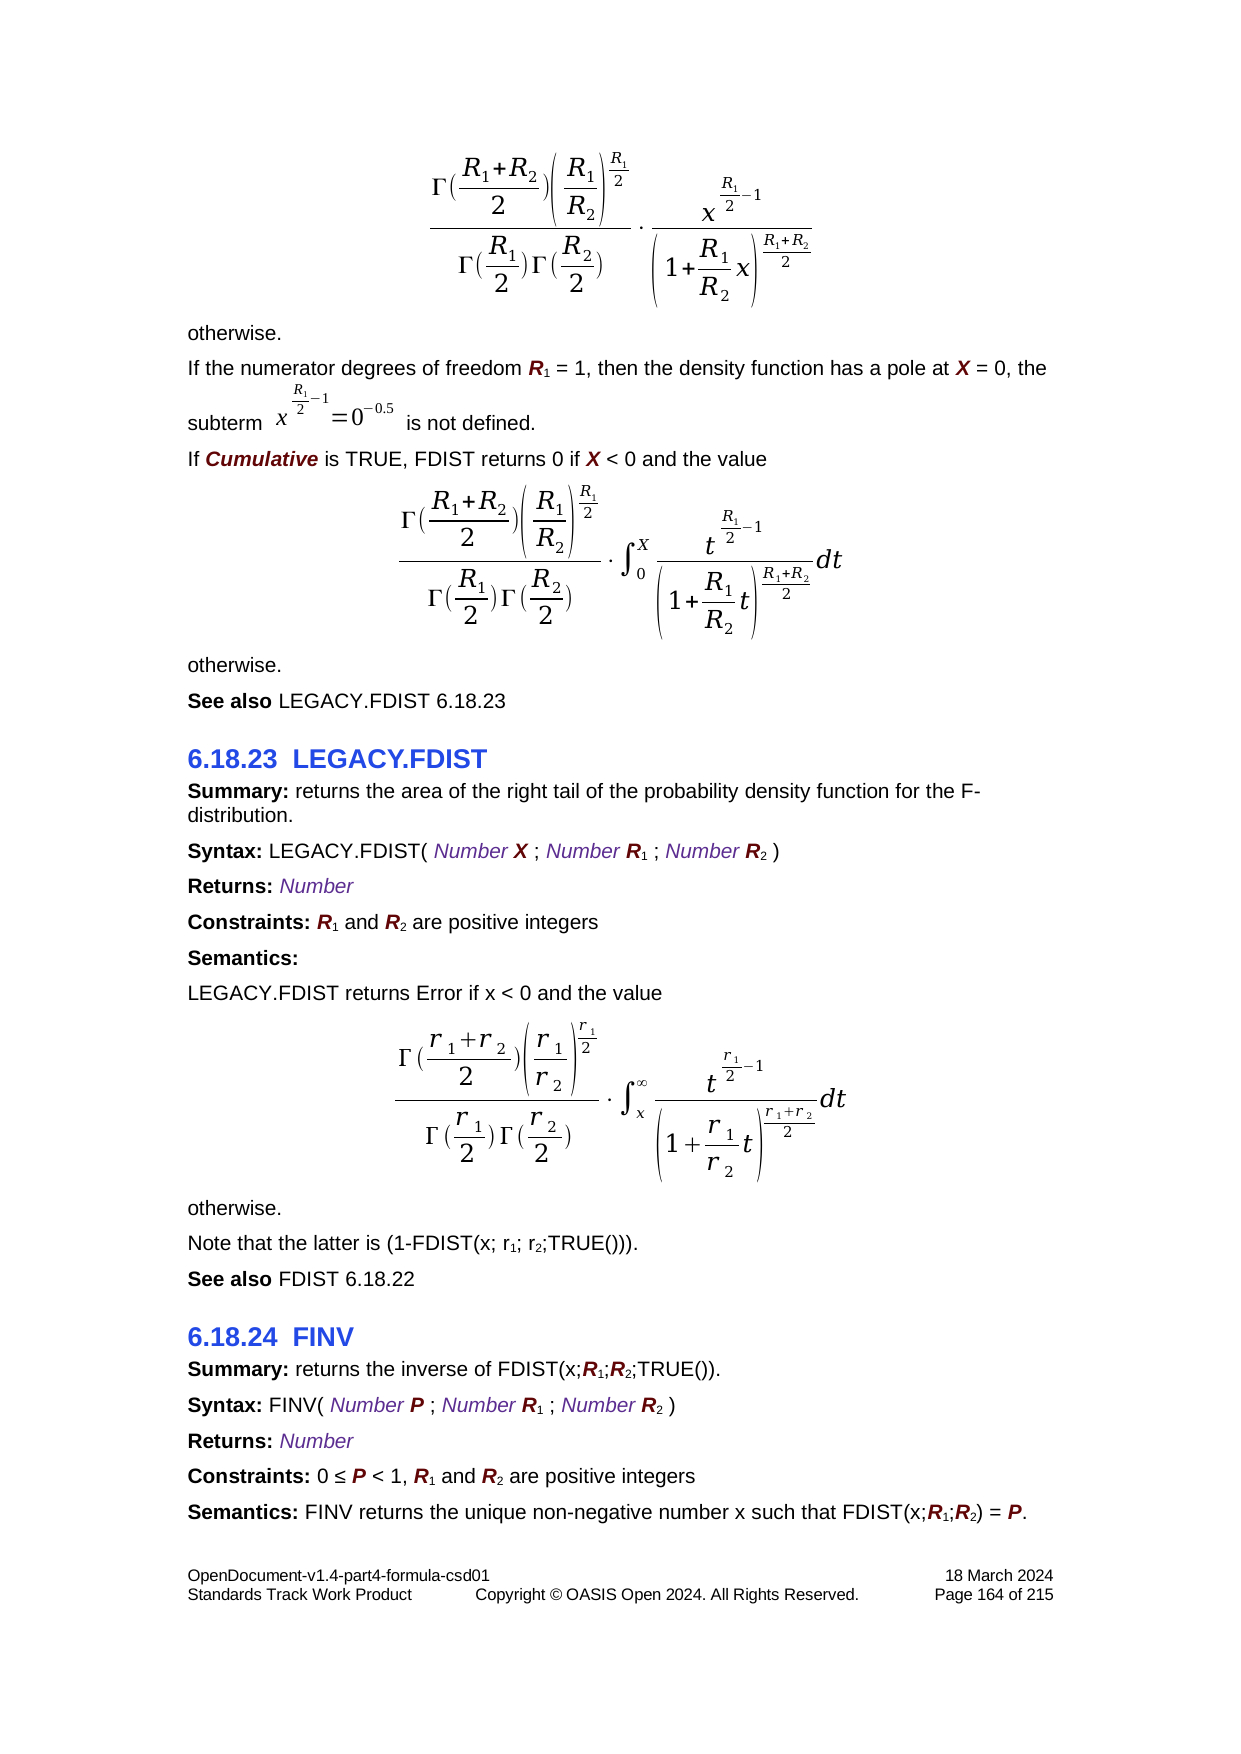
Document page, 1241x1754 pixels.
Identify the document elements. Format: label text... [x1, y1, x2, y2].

text See also LEGACY.FDIST 6.18.23 [187, 689, 1053, 713]
text Summary: returns the area of the right tail of the probability density function for the F-distribution. [187, 780, 1053, 827]
text LEGACY.FDIST returns Error if x < 0 and the value [187, 982, 1053, 1005]
text Returns: Number [187, 1429, 1053, 1453]
text otherwise. [187, 654, 1053, 677]
text Constraints: 0 ≤ P < 1, R1 and R2 are positive integers [187, 1465, 1053, 1488]
text Constraints: R1 and R2 are positive integers [187, 910, 1053, 934]
text Note that the latter is (1-FDIST(x; r1; r2;TRUE())). [187, 1232, 1053, 1255]
text If the numerator degrees of freedom R1 = 1, then the density function has a pole at X = 0, the subterm is not defined. [187, 357, 1053, 435]
text Returns: Number [187, 875, 1053, 898]
text otherwise. [187, 321, 1053, 344]
text Summary: returns the inverse of FDIST(x;R1;R2;TRUE()). [187, 1358, 1053, 1381]
text If Cumulative is TRUE, FDIST returns 0 if X < 0 and the value [187, 447, 1053, 471]
text Syntax: FINV( Number P ; Number R1 ; Number R2 ) [187, 1393, 1053, 1417]
subtitle FINV [187, 1322, 1053, 1352]
text Semantics: [187, 946, 1053, 969]
text Semantics: FINV returns the unique non-negative number x such that FDIST(x;R1;R2) = P. [187, 1500, 1053, 1524]
text otherwise. [187, 1196, 1053, 1219]
text Syntax: LEGACY.FDIST( Number X ; Number R1 ; Number R2 ) [187, 839, 1053, 863]
subtitle LEGACY.FDIST [187, 744, 1053, 774]
text See also FDIST 6.18.22 [187, 1267, 1053, 1291]
